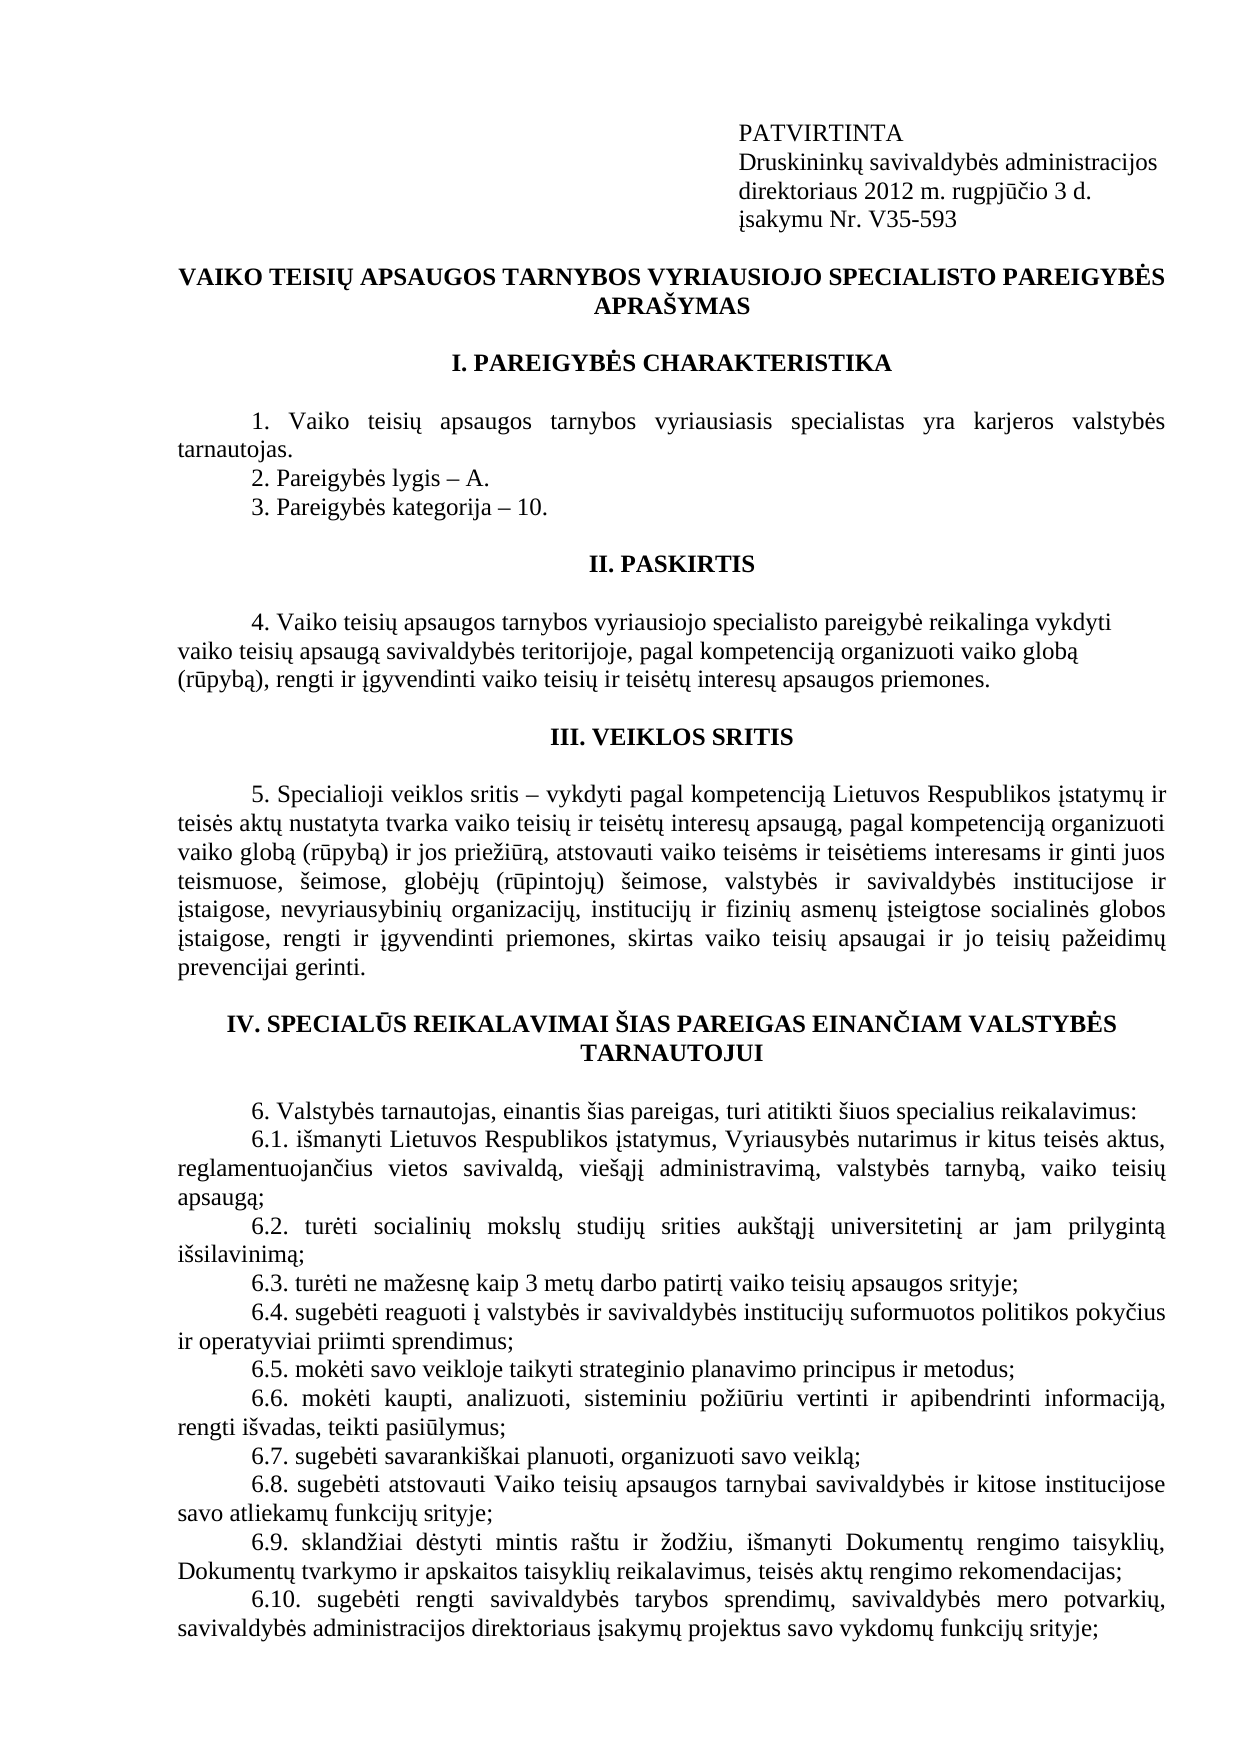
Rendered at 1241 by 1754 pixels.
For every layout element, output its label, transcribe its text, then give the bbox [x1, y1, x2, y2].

text 6.10. sugebėti rengti savivaldybės tarybos sprendimų, savivaldybės mero potvarkių, savivaldybės administracijos direktoriaus įsakymų projektus savo vykdomų funkcijų srityje; [177, 1584, 1167, 1642]
text 6.2. turėti socialinių mokslų studijų srities aukštąjį universitetinį ar jam prilygintą išsilavinimą; [177, 1211, 1167, 1268]
text 5. Specialioji veiklos sritis – vykdyti pagal kompetenciją Lietuvos Respublikos įstatymų ir teisės aktų nustatyta tvarka vaiko teisių ir teisėtų interesų apsaugą, pagal kompetenciją organizuoti vaiko globą (rūpybą) ir jos priežiūrą, atstovauti vaiko teisėms ir teisėtiems interesams ir ginti juos teismuose, šeimose, globėjų (rūpintojų) šeimose, valstybės ir savivaldybės institucijose ir įstaigose, nevyriausybinių organizacijų, institucijų ir fizinių asmenų įsteigtose socialinės globos įstaigose, rengti ir įgyvendinti priemones, skirtas vaiko teisių apsaugai ir jo teisių pažeidimų prevencijai gerinti. [177, 779, 1167, 981]
text III. VEIKLOS SRITIS [177, 722, 1167, 751]
text 6.4. sugebėti reaguoti į valstybės ir savivaldybės institucijų suformuotos politikos pokyčius ir operatyviai priimti sprendimus; [177, 1297, 1167, 1354]
text VAIKO TEISIŲ APSAUGOS TARNYBOS VYRIAUSIOJO SPECIALISTO PAREIGYBĖS APRAŠYMAS [177, 262, 1167, 319]
text įsakymu Nr. V35-593 [177, 204, 1167, 233]
text IV. SPECIALŪS REIKALAVIMAI ŠIAS PAREIGAS EINANČIAM VALSTYBĖS TARNAUTOJUI [177, 1009, 1167, 1067]
text Druskininkų savivaldybės administracijos [177, 147, 1167, 176]
text 6.7. sugebėti savarankiškai planuoti, organizuoti savo veiklą; [177, 1441, 1167, 1469]
text 3. Pareigybės kategorija – 10. [177, 492, 1167, 521]
text 2. Pareigybės lygis – A. [177, 463, 1167, 492]
text 6.1. išmanyti Lietuvos Respublikos įstatymus, Vyriausybės nutarimus ir kitus teisės aktus, reglamentuojančius vietos savivaldą, viešąjį administravimą, valstybės tarnybą, vaiko teisių apsaugą; [177, 1124, 1167, 1211]
text 6.6. mokėti kaupti, analizuoti, sisteminiu požiūriu vertinti ir apibendrinti informaciją, rengti išvadas, teikti pasiūlymus; [177, 1383, 1167, 1441]
text direktoriaus 2012 m. rugpjūčio 3 d. [177, 176, 1167, 204]
text 6. Valstybės tarnautojas, einantis šias pareigas, turi atitikti šiuos specialius reikalavimus: [177, 1096, 1167, 1124]
text 4. Vaiko teisių apsaugos tarnybos vyriausiojo specialisto pareigybė reikalinga vykdyti vaiko teisių apsaugą savivaldybės teritorijoje, pagal kompetenciją organizuoti vaiko globą (rūpybą), rengti ir įgyvendinti vaiko teisių ir teisėtų interesų apsaugos priemones. [177, 607, 1167, 693]
text 6.5. mokėti savo veikloje taikyti strateginio planavimo principus ir metodus; [177, 1354, 1167, 1383]
text PATVIRTINTA [738, 118, 1167, 147]
text II. PASKIRTIS [177, 549, 1167, 578]
text 6.3. turėti ne mažesnę kaip 3 metų darbo patirtį vaiko teisių apsaugos srityje; [177, 1268, 1167, 1297]
text 1. Vaiko teisių apsaugos tarnybos vyriausiasis specialistas yra karjeros valstybės tarnautojas. [177, 406, 1167, 463]
text 6.8. sugebėti atstovauti Vaiko teisių apsaugos tarnybai savivaldybės ir kitose institucijose savo atliekamų funkcijų srityje; [177, 1469, 1167, 1527]
text 6.9. sklandžiai dėstyti mintis raštu ir žodžiu, išmanyti Dokumentų rengimo taisyklių, Dokumentų tvarkymo ir apskaitos taisyklių reikalavimus, teisės aktų rengimo rekomendacijas; [177, 1527, 1167, 1584]
text I. PAREIGYBĖS CHARAKTERISTIKA [177, 348, 1167, 377]
